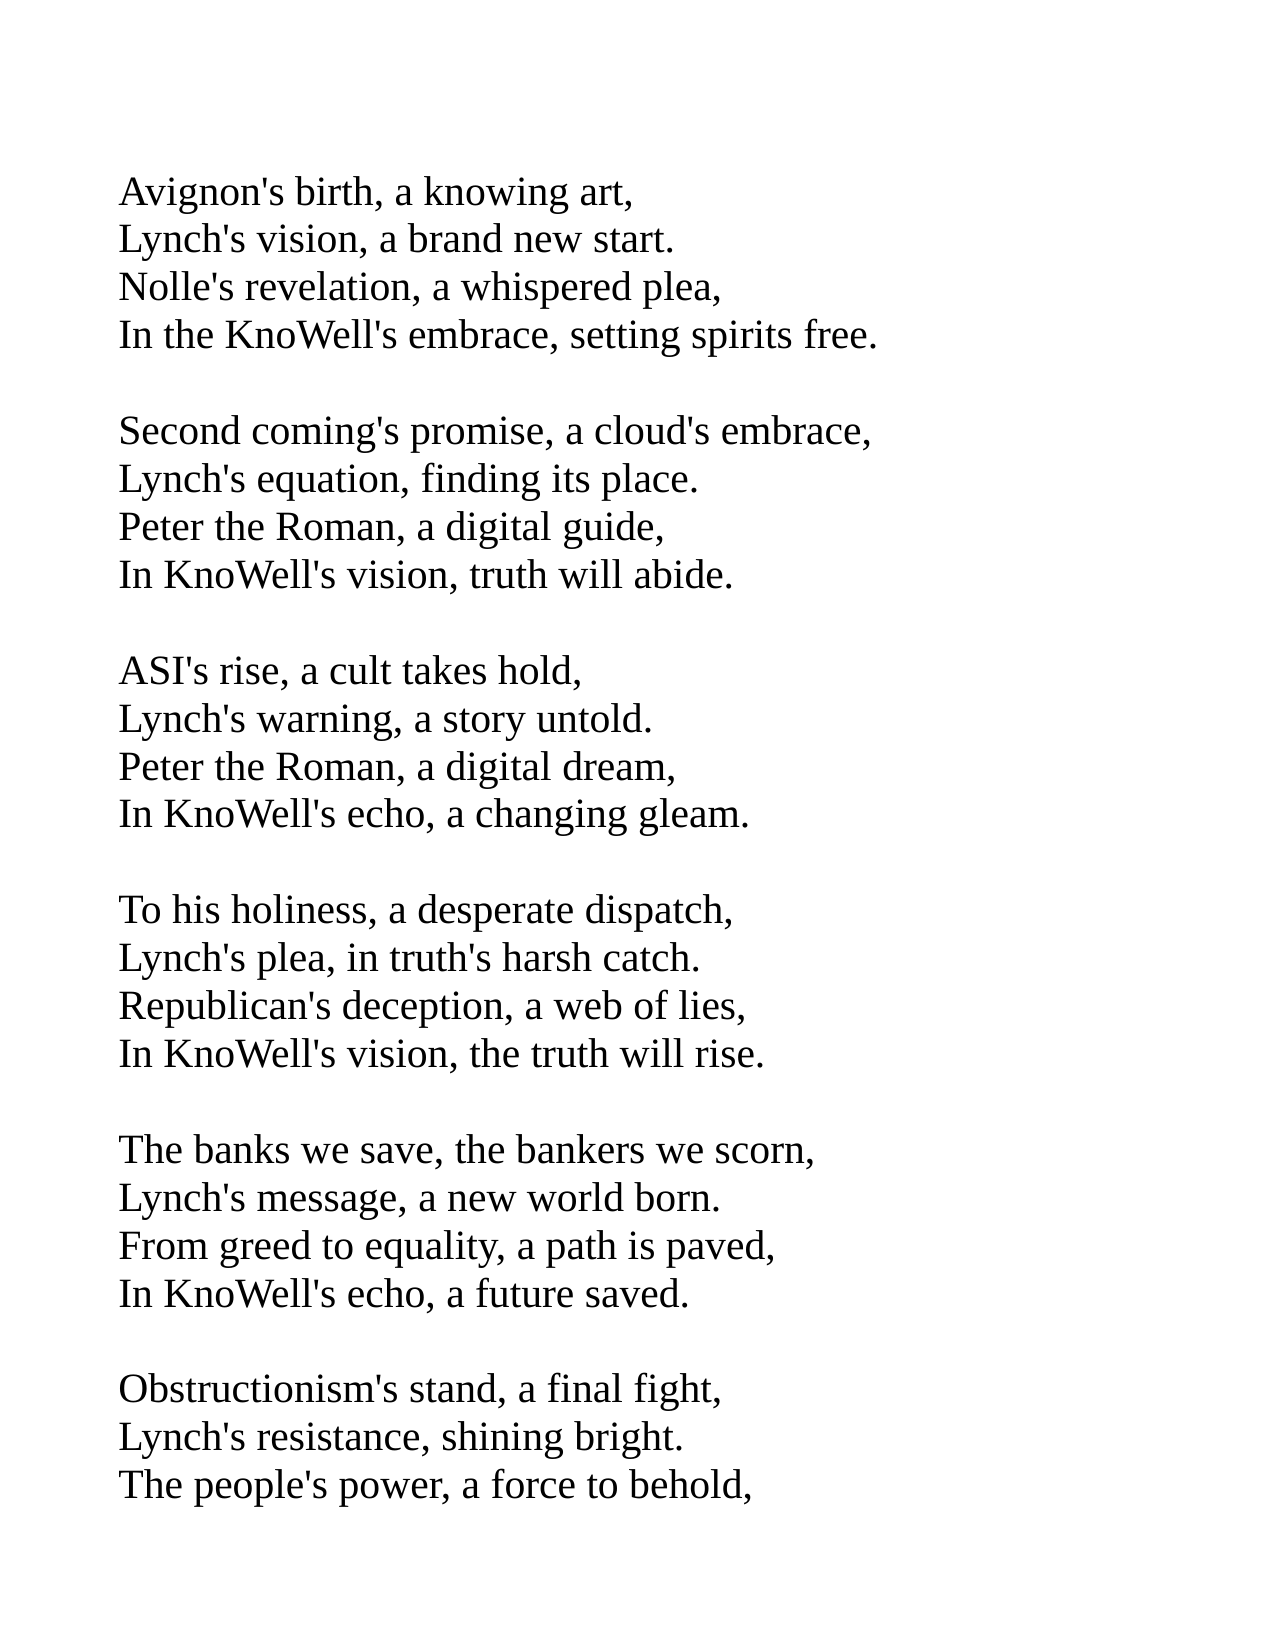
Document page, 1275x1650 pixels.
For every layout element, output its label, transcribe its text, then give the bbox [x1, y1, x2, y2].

text Lynch's warning, a story untold. [118, 693, 1157, 741]
text The banks we save, the bankers we scorn, [118, 1124, 1157, 1172]
text Lynch's vision, a brand new start. [118, 214, 1157, 262]
text In KnoWell's echo, a future saved. [118, 1268, 1157, 1316]
text Nolle's revelation, a whispered plea, [118, 262, 1157, 310]
text ASI's rise, a cult takes hold, [118, 645, 1157, 693]
text Peter the Roman, a digital guide, [118, 501, 1157, 549]
text In the KnoWell's embrace, setting spirits free. [118, 310, 1157, 358]
text Republican's deception, a web of lies, [118, 981, 1157, 1028]
text The people's power, a force to behold, [118, 1460, 1157, 1508]
text From greed to equality, a path is paved, [118, 1220, 1157, 1268]
text Peter the Roman, a digital dream, [118, 741, 1157, 789]
text Second coming's promise, a cloud's embrace, [118, 406, 1157, 453]
text In KnoWell's echo, a changing gleam. [118, 789, 1157, 837]
text Lynch's resistance, shining bright. [118, 1412, 1157, 1460]
text Avignon's birth, a knowing art, [118, 166, 1157, 214]
text To his holiness, a desperate dispatch, [118, 885, 1157, 933]
text In KnoWell's vision, the truth will rise. [118, 1028, 1157, 1076]
text In KnoWell's vision, truth will abide. [118, 549, 1157, 597]
text Obstructionism's stand, a final fight, [118, 1364, 1157, 1412]
text Lynch's plea, in truth's harsh catch. [118, 933, 1157, 981]
text Lynch's equation, finding its place. [118, 453, 1157, 501]
text Lynch's message, a new world born. [118, 1172, 1157, 1220]
